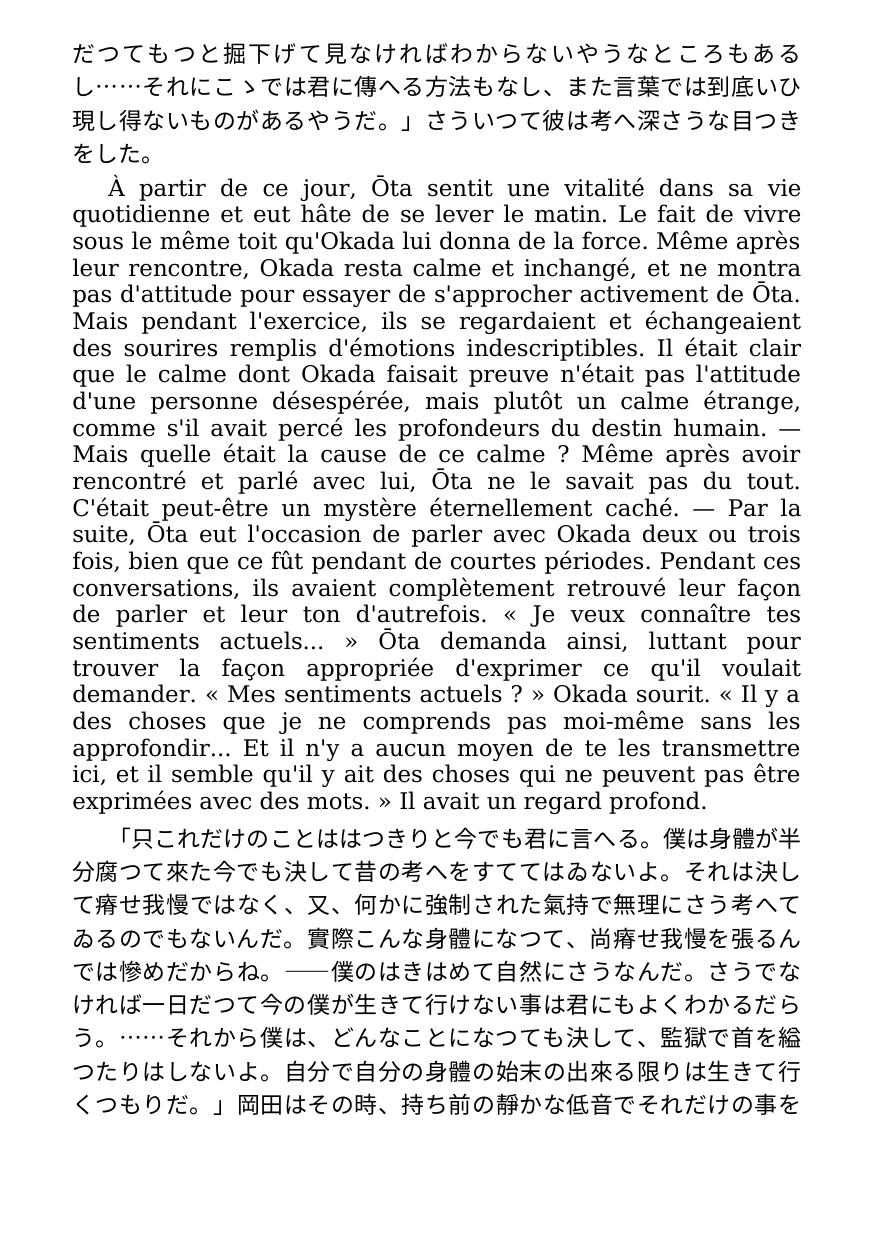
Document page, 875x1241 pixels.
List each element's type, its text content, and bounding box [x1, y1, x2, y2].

text 「只これだけのことははつきりと今でも君に言へる。僕は身體が半分腐つて來た今でも決して昔の考へをすててはゐないよ。それは決して瘠せ我慢ではなく、又、何かに強制された氣持で無理にさう考へてゐるのでもないんだ。實際こんな身體になつて、尚瘠せ我慢を張るんでは慘めだからね。――僕のはきはめて自然にさうなんだ。さうでなければ一日だつて今の僕が生きて行けない事は君にもよくわかるだらう。……それから僕は、どんなことになつても決して、監獄で首を縊つたりはしないよ。自分で自分の身體の始末の出來る限りは生きて行くつもりだ。」岡田はその時、持ち前の靜かな低音でそれだけの事を [72, 821, 802, 1120]
text だつてもつと掘下げて見なければわからないやうなところもあるし……それにこゝでは君に傳へる方法もなし、また言葉では到底いひ現し得ないものがあるやうだ。」さういつて彼は考へ深さうな目つきをした。 [72, 36, 802, 169]
text À partir de ce jour, Ōta sentit une vitalité dans sa vie quotidienne et eut hâte de se lever le matin. Le fait de vivre sous le même toit qu'Okada lui donna de la force. Même après leur rencontre, Okada resta calme et inchangé, et ne montra pas d'attitude pour essayer de s'approcher activement de Ōta. Mais pendant l'exercice, ils se regardaient et échangeaient des sourires remplis d'émotions indescriptibles. Il était clair que le calme dont Okada faisait preuve n'était pas l'attitude d'une personne désespérée, mais plutôt un calme étrange, comme s'il avait percé les profondeurs du destin humain. — Mais quelle était la cause de ce calme ? Même après avoir rencontré et parlé avec lui, Ōta ne le savait pas du tout. C'était peut-être un mystère éternellement caché. — Par la suite, Ōta eut l'occasion de parler avec Okada deux ou trois fois, bien que ce fût pendant de courtes périodes. Pendant ces conversations, ils avaient complètement retrouvé leur façon de parler et leur ton d'autrefois. « Je veux connaître tes sentiments actuels... » Ōta demanda ainsi, luttant pour trouver la façon appropriée d'exprimer ce qu'il voulait demander. « Mes sentiments actuels ? » Okada sourit. « Il y a des choses que je ne comprends pas moi-même sans les approfondir... Et il n'y a aucun moyen de te les transmettre ici, et il semble qu'il y ait des choses qui ne peuvent pas être exprimées avec des mots. » Il avait un regard profond. [72, 175, 802, 815]
